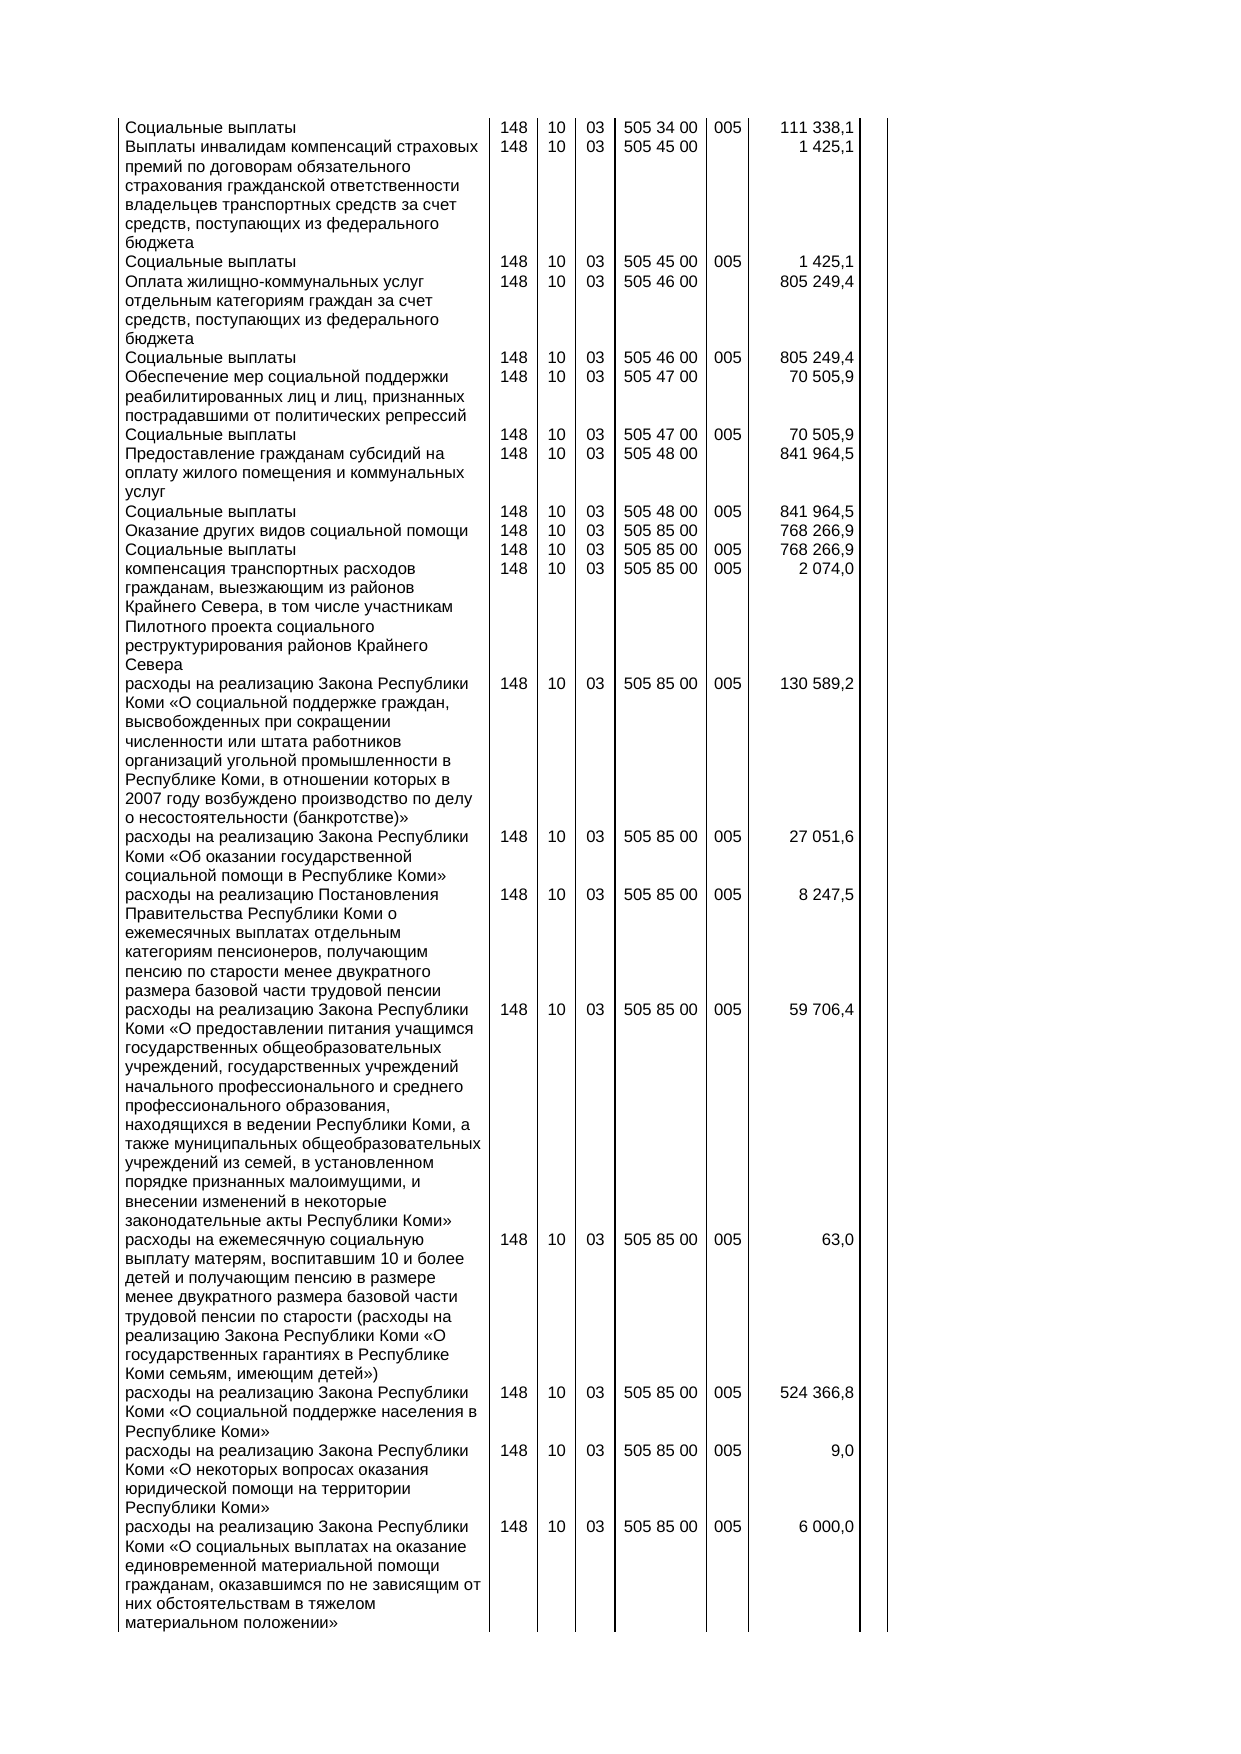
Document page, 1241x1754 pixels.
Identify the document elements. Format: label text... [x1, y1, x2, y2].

table_cell 10 [538, 271, 575, 348]
table_cell [861, 137, 887, 252]
table_cell 148 [490, 444, 537, 501]
table_cell 10 [538, 1517, 575, 1632]
table_cell 03 [576, 348, 614, 367]
table_cell [707, 137, 748, 252]
table_cell 10 [538, 885, 575, 1000]
table_cell расходы на реализацию Закона Республики Коми «О социальной поддержке граждан, высвобожденных при сокращении численности или штата работников организаций угольной промышленности в Республике Коми, в отношении которых в 2007 году возбуждено производство по делу о несостоятельности (банкротстве)» [119, 674, 489, 827]
table_cell 505 46 00 [616, 348, 706, 367]
table_cell [861, 559, 887, 674]
table_cell 148 [490, 540, 537, 559]
table_cell [861, 252, 887, 271]
table_cell 70 505,9 [749, 367, 859, 425]
table_cell 148 [490, 827, 537, 885]
table_cell 505 47 00 [616, 425, 706, 444]
table_cell 8 247,5 [749, 885, 859, 1000]
table_cell 03 [576, 521, 614, 540]
table_cell 10 [538, 1230, 575, 1383]
table_cell 03 [576, 501, 614, 521]
table_cell [861, 348, 887, 367]
table_cell 505 85 00 [616, 521, 706, 540]
table_cell 505 85 00 [616, 885, 706, 1000]
table_cell 10 [538, 540, 575, 559]
table_cell [861, 118, 887, 137]
table_cell 63,0 [749, 1230, 859, 1383]
table_cell 005 [707, 540, 748, 559]
table_cell Социальные выплаты [119, 348, 489, 367]
table_cell 03 [576, 367, 614, 425]
table_cell 505 46 00 [616, 271, 706, 348]
table_cell 03 [576, 885, 614, 1000]
table_cell [861, 1517, 887, 1632]
table_cell [707, 271, 748, 348]
table_cell Обеспечение мер социальной поддержки реабилитированных лиц и лиц, признанных пострадавшими от политических репрессий [119, 367, 489, 425]
table_cell 10 [538, 521, 575, 540]
table_cell 10 [538, 118, 575, 137]
table_cell 03 [576, 1000, 614, 1230]
table_cell [861, 444, 887, 501]
table_cell 10 [538, 674, 575, 827]
table_cell 005 [707, 885, 748, 1000]
table_cell Оказание других видов социальной помощи [119, 521, 489, 540]
table_cell 03 [576, 271, 614, 348]
table_cell Выплаты инвалидам компенсаций страховых премий по договорам обязательного страхования гражданской ответственности владельцев транспортных средств за счет средств, поступающих из федерального бюджета [119, 137, 489, 252]
table_cell 005 [707, 1000, 748, 1230]
table_cell 10 [538, 1000, 575, 1230]
table_cell [861, 827, 887, 885]
table_cell 148 [490, 674, 537, 827]
table_cell 841 964,5 [749, 444, 859, 501]
table_cell 03 [576, 444, 614, 501]
table_cell 10 [538, 367, 575, 425]
table_cell 9,0 [749, 1441, 859, 1517]
table_cell 10 [538, 1441, 575, 1517]
table_cell 148 [490, 1517, 537, 1632]
table_cell 841 964,5 [749, 501, 859, 521]
table_cell 6 000,0 [749, 1517, 859, 1632]
table_cell Социальные выплаты [119, 425, 489, 444]
table_cell 03 [576, 540, 614, 559]
table_cell 505 48 00 [616, 501, 706, 521]
table_cell 505 45 00 [616, 137, 706, 252]
table_cell [707, 521, 748, 540]
table_cell Социальные выплаты [119, 252, 489, 271]
table_cell 03 [576, 425, 614, 444]
table_cell 10 [538, 1383, 575, 1441]
table_cell [707, 367, 748, 425]
table_cell 59 706,4 [749, 1000, 859, 1230]
table_cell 148 [490, 521, 537, 540]
table_cell 505 85 00 [616, 827, 706, 885]
table_cell 1 425,1 [749, 137, 859, 252]
table_cell 148 [490, 348, 537, 367]
table_cell 148 [490, 559, 537, 674]
table_cell 005 [707, 252, 748, 271]
table_cell [861, 1441, 887, 1517]
table_cell 505 85 00 [616, 1230, 706, 1383]
table_cell [861, 521, 887, 540]
table_cell 10 [538, 137, 575, 252]
table_cell расходы на ежемесячную социальную выплату матерям, воспитавшим 10 и более детей и получающим пенсию в размере менее двукратного размера базовой части трудовой пенсии по старости (расходы на реализацию Закона Республики Коми «О государственных гарантиях в Республике Коми семьям, имеющим детей») [119, 1230, 489, 1383]
table_cell 70 505,9 [749, 425, 859, 444]
table_cell 148 [490, 252, 537, 271]
table_cell 10 [538, 425, 575, 444]
table_cell 505 85 00 [616, 1000, 706, 1230]
table_cell [861, 1000, 887, 1230]
table_cell 148 [490, 425, 537, 444]
table_cell 005 [707, 348, 748, 367]
table_cell 505 47 00 [616, 367, 706, 425]
table_cell 768 266,9 [749, 521, 859, 540]
table_cell 148 [490, 118, 537, 137]
table_cell [861, 540, 887, 559]
table_cell 805 249,4 [749, 348, 859, 367]
table_cell 111 338,1 [749, 118, 859, 137]
table_cell 10 [538, 252, 575, 271]
table_cell [861, 501, 887, 521]
table_cell 005 [707, 118, 748, 137]
table_cell 10 [538, 559, 575, 674]
table_cell [861, 425, 887, 444]
table_cell 005 [707, 559, 748, 674]
table_cell [861, 674, 887, 827]
table_cell 524 366,8 [749, 1383, 859, 1441]
table_cell 03 [576, 674, 614, 827]
table_cell 005 [707, 1517, 748, 1632]
table_cell 505 85 00 [616, 1441, 706, 1517]
table_cell 148 [490, 271, 537, 348]
table_cell 10 [538, 444, 575, 501]
table_cell 03 [576, 252, 614, 271]
table_cell 03 [576, 118, 614, 137]
table_cell 505 45 00 [616, 252, 706, 271]
table_cell 03 [576, 559, 614, 674]
table_cell 005 [707, 1441, 748, 1517]
table_cell [861, 1383, 887, 1441]
table_cell 805 249,4 [749, 271, 859, 348]
table_cell [861, 885, 887, 1000]
table_cell 03 [576, 1441, 614, 1517]
table_cell 505 48 00 [616, 444, 706, 501]
table_cell 768 266,9 [749, 540, 859, 559]
table_cell 27 051,6 [749, 827, 859, 885]
table_cell 148 [490, 885, 537, 1000]
table_cell Социальные выплаты [119, 540, 489, 559]
table_cell 505 85 00 [616, 1517, 706, 1632]
table_cell 10 [538, 501, 575, 521]
table_cell 505 34 00 [616, 118, 706, 137]
table_cell Социальные выплаты [119, 501, 489, 521]
table_cell расходы на реализацию Закона Республики Коми «О социальной поддержке населения в Республике Коми» [119, 1383, 489, 1441]
table_cell 03 [576, 1230, 614, 1383]
table_cell 505 85 00 [616, 540, 706, 559]
table_cell 10 [538, 827, 575, 885]
table_cell компенсация транспортных расходов гражданам, выезжающим из районов Крайнего Севера, в том числе участникам Пилотного проекта социального реструктурирования районов Крайнего Севера [119, 559, 489, 674]
table_cell [861, 1230, 887, 1383]
table_cell 148 [490, 501, 537, 521]
table_cell 03 [576, 1383, 614, 1441]
table_cell 505 85 00 [616, 674, 706, 827]
table_cell расходы на реализацию Закона Республики Коми «О предоставлении питания учащимся государственных общеобразовательных учреждений, государственных учреждений начального профессионального и среднего профессионального образования, находящихся в ведении Республики Коми, а также муниципальных общеобразовательных учреждений из семей, в установленном порядке признанных малоимущими, и внесении изменений в некоторые законодательные акты Республики Коми» [119, 1000, 489, 1230]
table_cell 005 [707, 1383, 748, 1441]
table_cell 03 [576, 137, 614, 252]
table_cell 130 589,2 [749, 674, 859, 827]
table_cell 03 [576, 1517, 614, 1632]
table_cell 505 85 00 [616, 1383, 706, 1441]
table_cell 1 425,1 [749, 252, 859, 271]
table_cell 2 074,0 [749, 559, 859, 674]
table_cell Социальные выплаты [119, 118, 489, 137]
table_cell 005 [707, 501, 748, 521]
table_cell 005 [707, 1230, 748, 1383]
table_cell 148 [490, 1383, 537, 1441]
table_cell 148 [490, 1000, 537, 1230]
table_cell 03 [576, 827, 614, 885]
table_cell 148 [490, 1230, 537, 1383]
table_cell [861, 271, 887, 348]
table_cell 148 [490, 1441, 537, 1517]
table_cell 005 [707, 425, 748, 444]
table_cell [861, 367, 887, 425]
table_cell 505 85 00 [616, 559, 706, 674]
table_cell 10 [538, 348, 575, 367]
table_cell 148 [490, 367, 537, 425]
table_cell расходы на реализацию Закона Республики Коми «О социальных выплатах на оказание единовременной материальной помощи гражданам, оказавшимся по не зависящим от них обстоятельствам в тяжелом материальном положении» [119, 1517, 489, 1632]
table_cell расходы на реализацию Закона Республики Коми «Об оказании государственной социальной помощи в Республике Коми» [119, 827, 489, 885]
table_cell Предоставление гражданам субсидий на оплату жилого помещения и коммунальных услуг [119, 444, 489, 501]
table_cell 005 [707, 827, 748, 885]
table_cell 005 [707, 674, 748, 827]
table_cell 148 [490, 137, 537, 252]
table_cell расходы на реализацию Постановления Правительства Республики Коми о ежемесячных выплатах отдельным категориям пенсионеров, получающим пенсию по старости менее двукратного размера базовой части трудовой пенсии [119, 885, 489, 1000]
table_cell расходы на реализацию Закона Республики Коми «О некоторых вопросах оказания юридической помощи на территории Республики Коми» [119, 1441, 489, 1517]
table_cell [707, 444, 748, 501]
table_cell Оплата жилищно-коммунальных услуг отдельным категориям граждан за счет средств, поступающих из федерального бюджета [119, 271, 489, 348]
